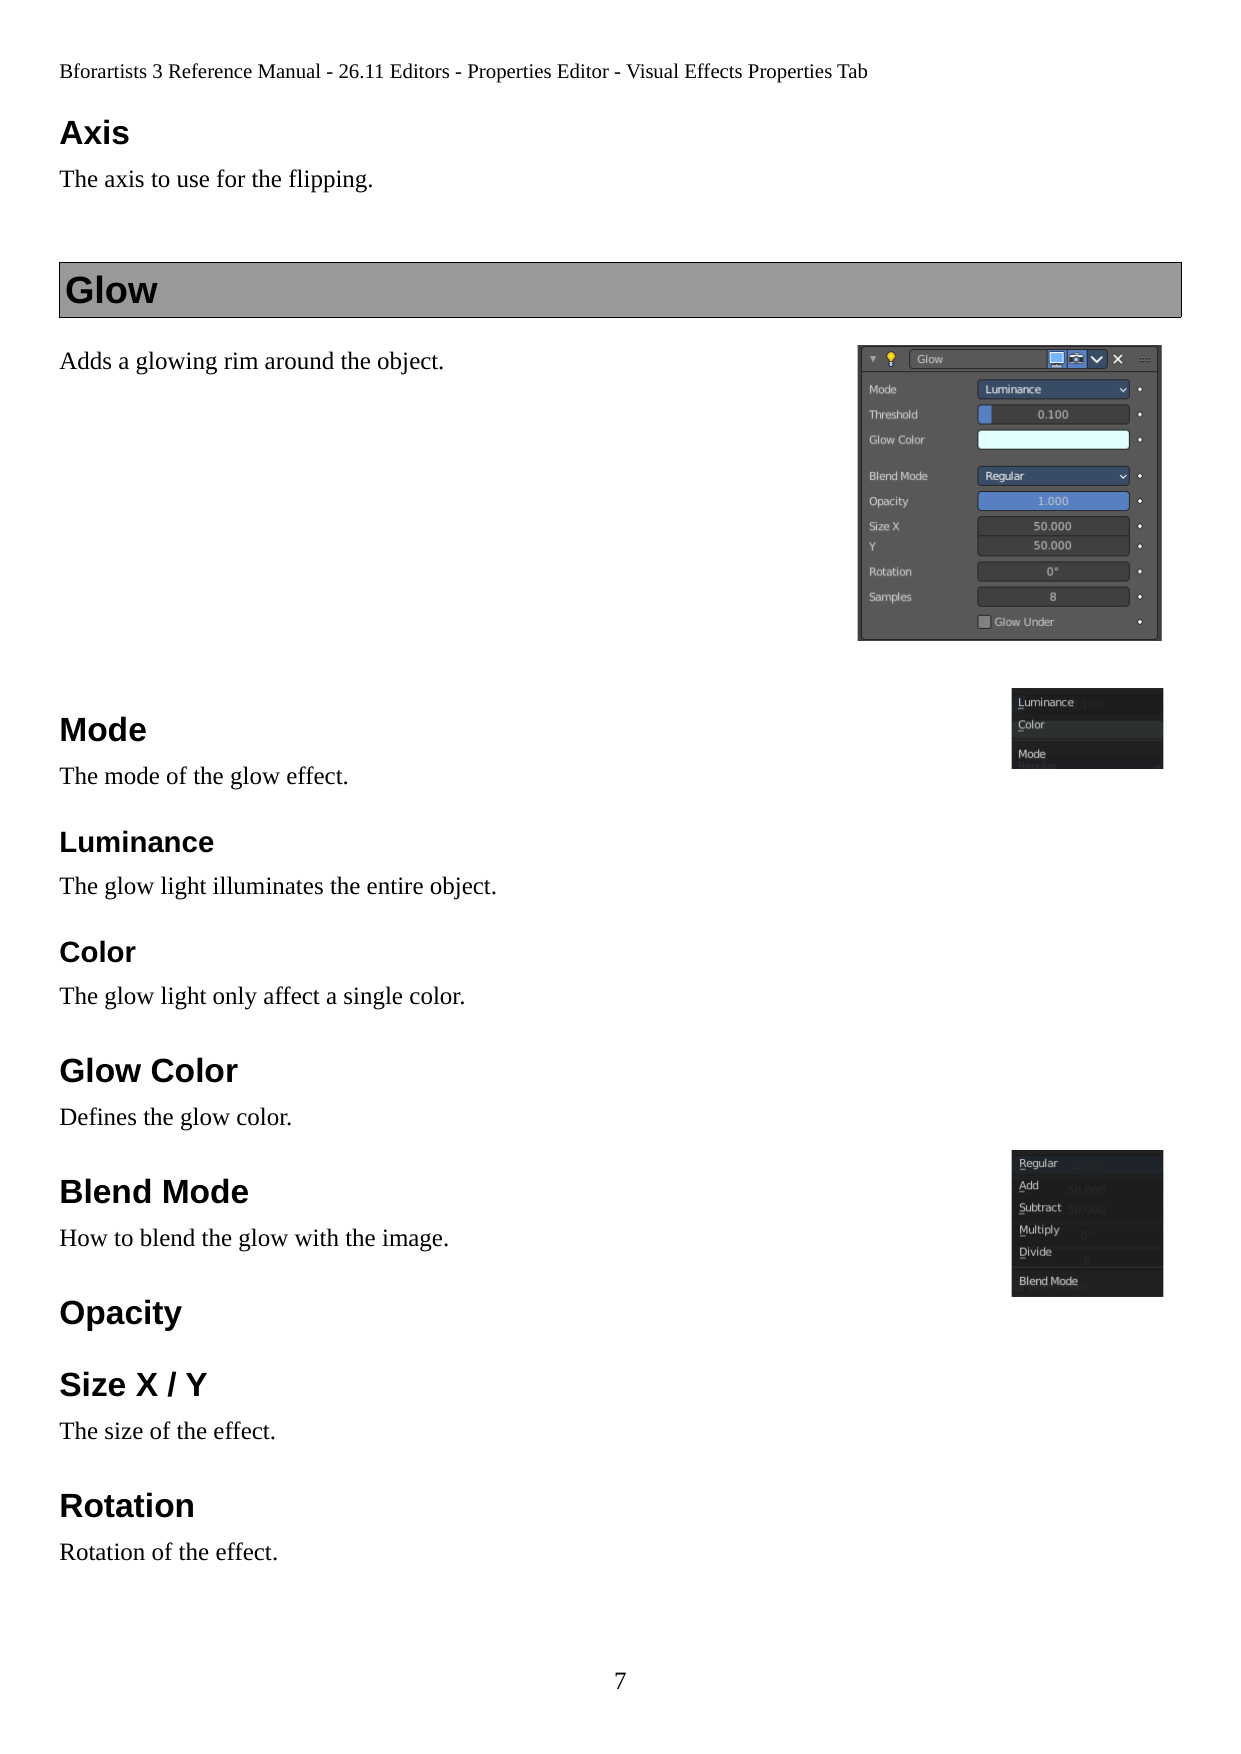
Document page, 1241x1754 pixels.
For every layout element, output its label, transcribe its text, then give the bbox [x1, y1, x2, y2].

text The mode of the glow effect. [59, 761, 1181, 790]
picture [1011, 1150, 1164, 1297]
subtitle [1164, 710, 1181, 749]
subtitle Luminance [59, 825, 1181, 859]
subtitle Glow Color [59, 1051, 1181, 1090]
subtitle Rotation [59, 1486, 1181, 1525]
text The glow light only affect a single color. [59, 981, 1181, 1010]
text The size of the effect. [59, 1416, 1181, 1445]
subtitle Blend Mode [59, 1172, 1011, 1211]
subtitle Axis [59, 113, 1181, 151]
subtitle Opacity [59, 1293, 1181, 1332]
subtitle Mode [59, 710, 1011, 749]
subtitle Size X / Y [59, 1365, 1181, 1404]
text Adds a glowing rim around the object. [59, 346, 857, 375]
subtitle [1164, 1172, 1181, 1211]
picture [1011, 688, 1164, 769]
text The glow light illuminates the entire object. [59, 871, 1181, 900]
text The axis to use for the flipping. [59, 164, 1181, 192]
picture [857, 345, 1162, 641]
subtitle Color [59, 935, 1181, 969]
text Defines the glow color. [59, 1102, 1181, 1131]
text Rotation of the effect. [59, 1537, 1181, 1566]
text How to blend the glow with the image. [59, 1223, 1011, 1252]
table_header Glow [60, 263, 1181, 317]
